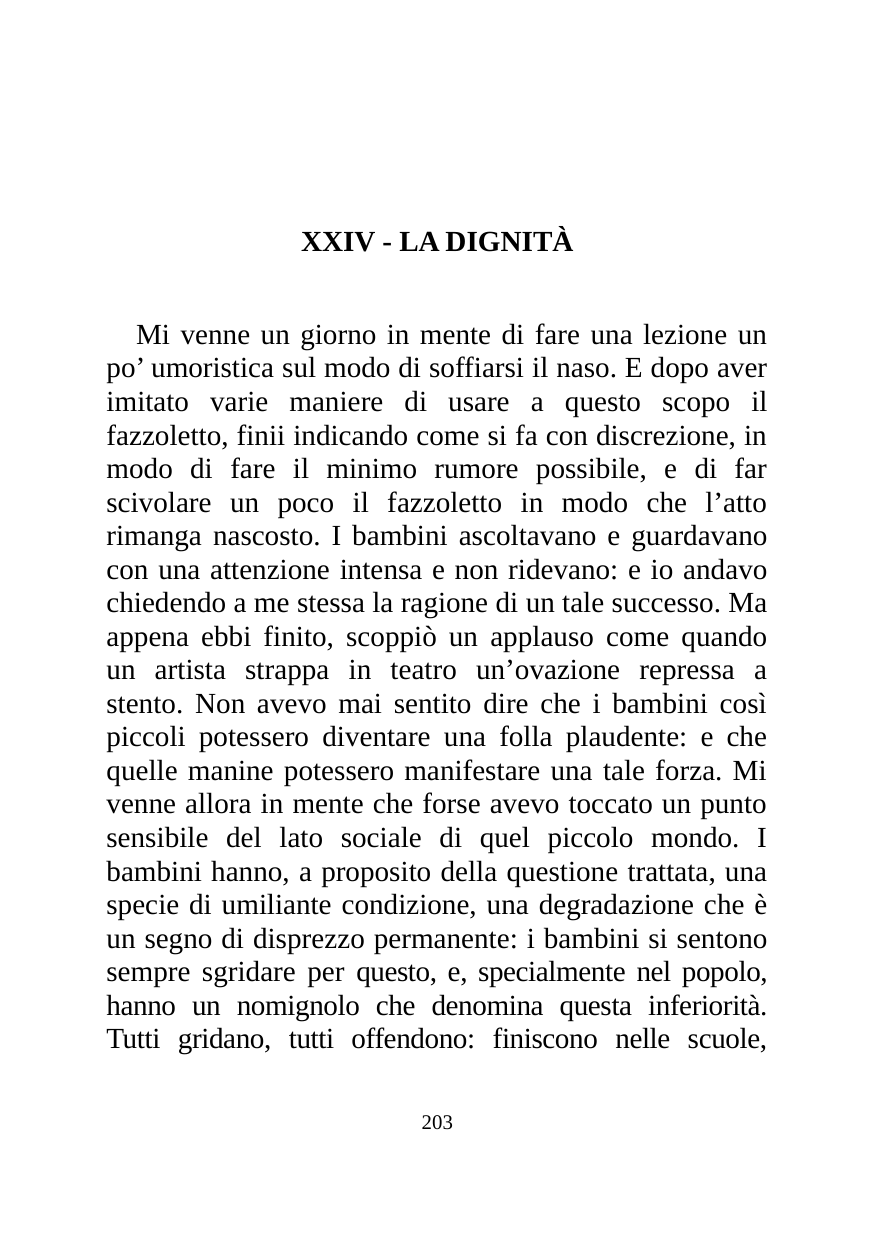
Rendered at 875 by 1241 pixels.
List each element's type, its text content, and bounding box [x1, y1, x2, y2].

subtitle XXIV - LA DIGNITÀ [106, 224, 768, 258]
text Mi venne un giorno in mente di fare una lezione un po’ umoristica sul modo di soffiarsi il naso. E dopo aver imitato varie maniere di usare a questo scopo il fazzoletto, finii indicando come si fa con discrezione, in modo di fare il minimo rumore possibile, e di far scivolare un poco il fazzoletto in modo che l’atto rimanga nascosto. I bambini ascoltavano e guardavano con una attenzione intensa e non ridevano: e io andavo chiedendo a me stessa la ragione di un tale successo. Ma appena ebbi finito, scoppiò un applauso come quando un artista strappa in teatro un’ovazione repressa a stento. Non avevo mai sentito dire che i bambini così piccoli potessero diventare una folla plaudente: e che quelle manine potessero manifestare una tale forza. Mi venne allora in mente che forse avevo toccato un punto sensibile del lato sociale di quel piccolo mondo. I bambini hanno, a proposito della questione trattata, una specie di umiliante condizione, una degradazione che è un segno di disprezzo permanente: i bambini si sentono sempre sgridare per questo, e, specialmente nel popolo, hanno un nomignolo che denomina questa inferiorità. Tutti gridano, tutti offendono: finiscono nelle scuole, [106, 317, 768, 1055]
